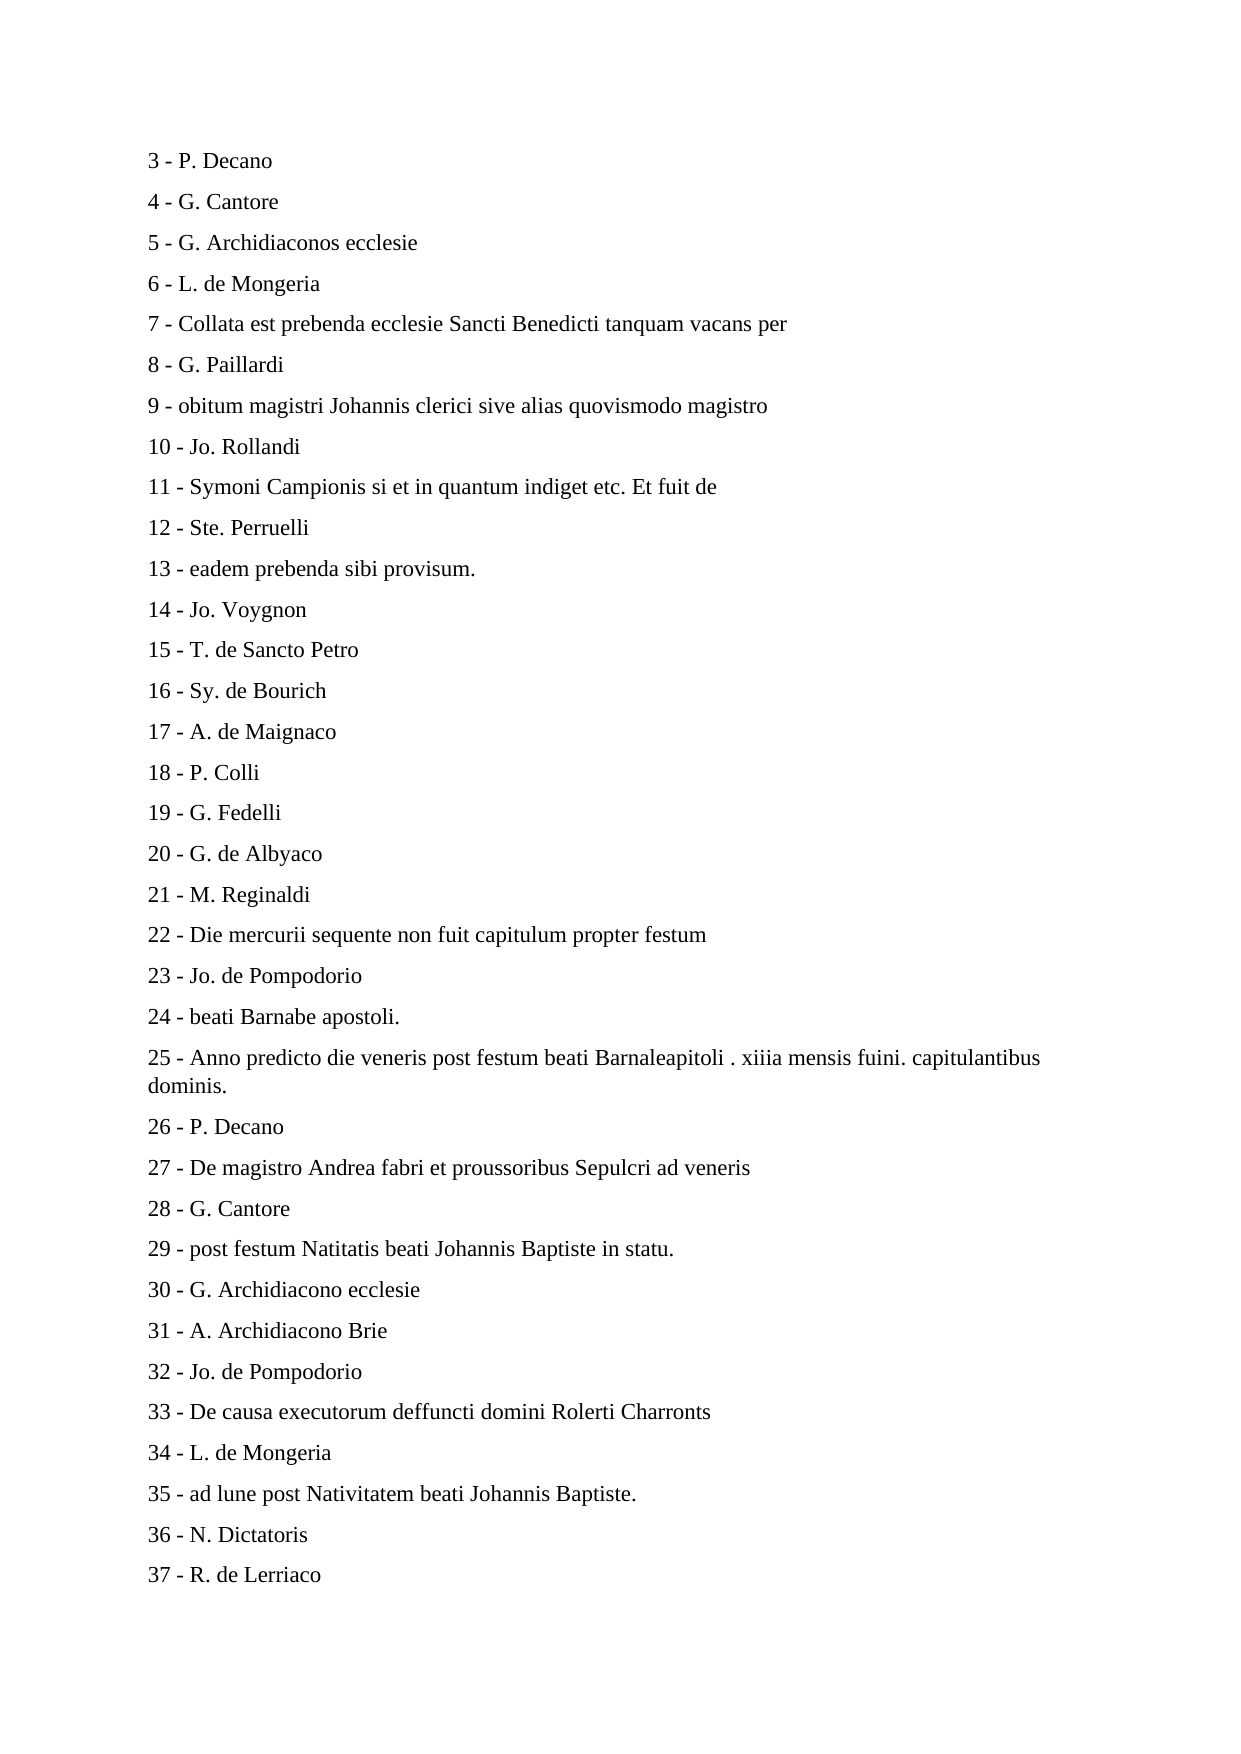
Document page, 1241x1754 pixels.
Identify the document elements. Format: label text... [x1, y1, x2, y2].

text 18 - P. Colli [148, 758, 1093, 785]
text 34 - L. de Mongeria [148, 1439, 1093, 1466]
text 33 - De causa executorum deffuncti domini Rolerti Charronts [148, 1398, 1093, 1425]
text 37 - R. de Lerriaco [148, 1561, 1093, 1588]
text 3 - P. Decano [148, 148, 1093, 174]
text 13 - eadem prebenda sibi provisum. [148, 555, 1093, 581]
text 8 - G. Paillardi [148, 351, 1093, 378]
text 14 - Jo. Voygnon [148, 596, 1093, 622]
text 31 - A. Archidiacono Brie [148, 1317, 1093, 1343]
text 19 - G. Fedelli [148, 799, 1093, 826]
text 12 - Ste. Perruelli [148, 514, 1093, 541]
text 16 - Sy. de Bourich [148, 677, 1093, 703]
text 20 - G. de Albyaco [148, 840, 1093, 866]
text 24 - beati Barnabe apostoli. [148, 1003, 1093, 1029]
text 32 - Jo. de Pompodorio [148, 1358, 1093, 1384]
text 10 - Jo. Rollandi [148, 433, 1093, 459]
text 4 - G. Cantore [148, 188, 1093, 215]
text 27 - De magistro Andrea fabri et proussoribus Sepulcri ad veneris [148, 1154, 1093, 1180]
text 29 - post festum Natitatis beati Johannis Baptiste in statu. [148, 1236, 1093, 1262]
text 9 - obitum magistri Johannis clerici sive alias quovismodo magistro [148, 392, 1093, 418]
text 35 - ad lune post Nativitatem beati Johannis Baptiste. [148, 1480, 1093, 1506]
text 15 - T. de Sancto Petro [148, 636, 1093, 663]
text 11 - Symoni Campionis si et in quantum indiget etc. Et fuit de [148, 473, 1093, 500]
text 26 - P. Decano [148, 1113, 1093, 1140]
text 22 - Die mercurii sequente non fuit capitulum propter festum [148, 921, 1093, 948]
text 25 - Anno predicto die veneris post festum beati Barnaleapitoli . xiiia mensis fuini. capitulantibus dominis. [148, 1044, 1093, 1099]
text 6 - L. de Mongeria [148, 270, 1093, 296]
text 21 - M. Reginaldi [148, 881, 1093, 907]
text 28 - G. Cantore [148, 1195, 1093, 1221]
text 36 - N. Dictatoris [148, 1521, 1093, 1547]
text 17 - A. de Maignaco [148, 718, 1093, 744]
text 7 - Collata est prebenda ecclesie Sancti Benedicti tanquam vacans per [148, 311, 1093, 337]
text 30 - G. Archidiacono ecclesie [148, 1276, 1093, 1303]
text 23 - Jo. de Pompodorio [148, 962, 1093, 988]
text 5 - G. Archidiaconos ecclesie [148, 229, 1093, 255]
